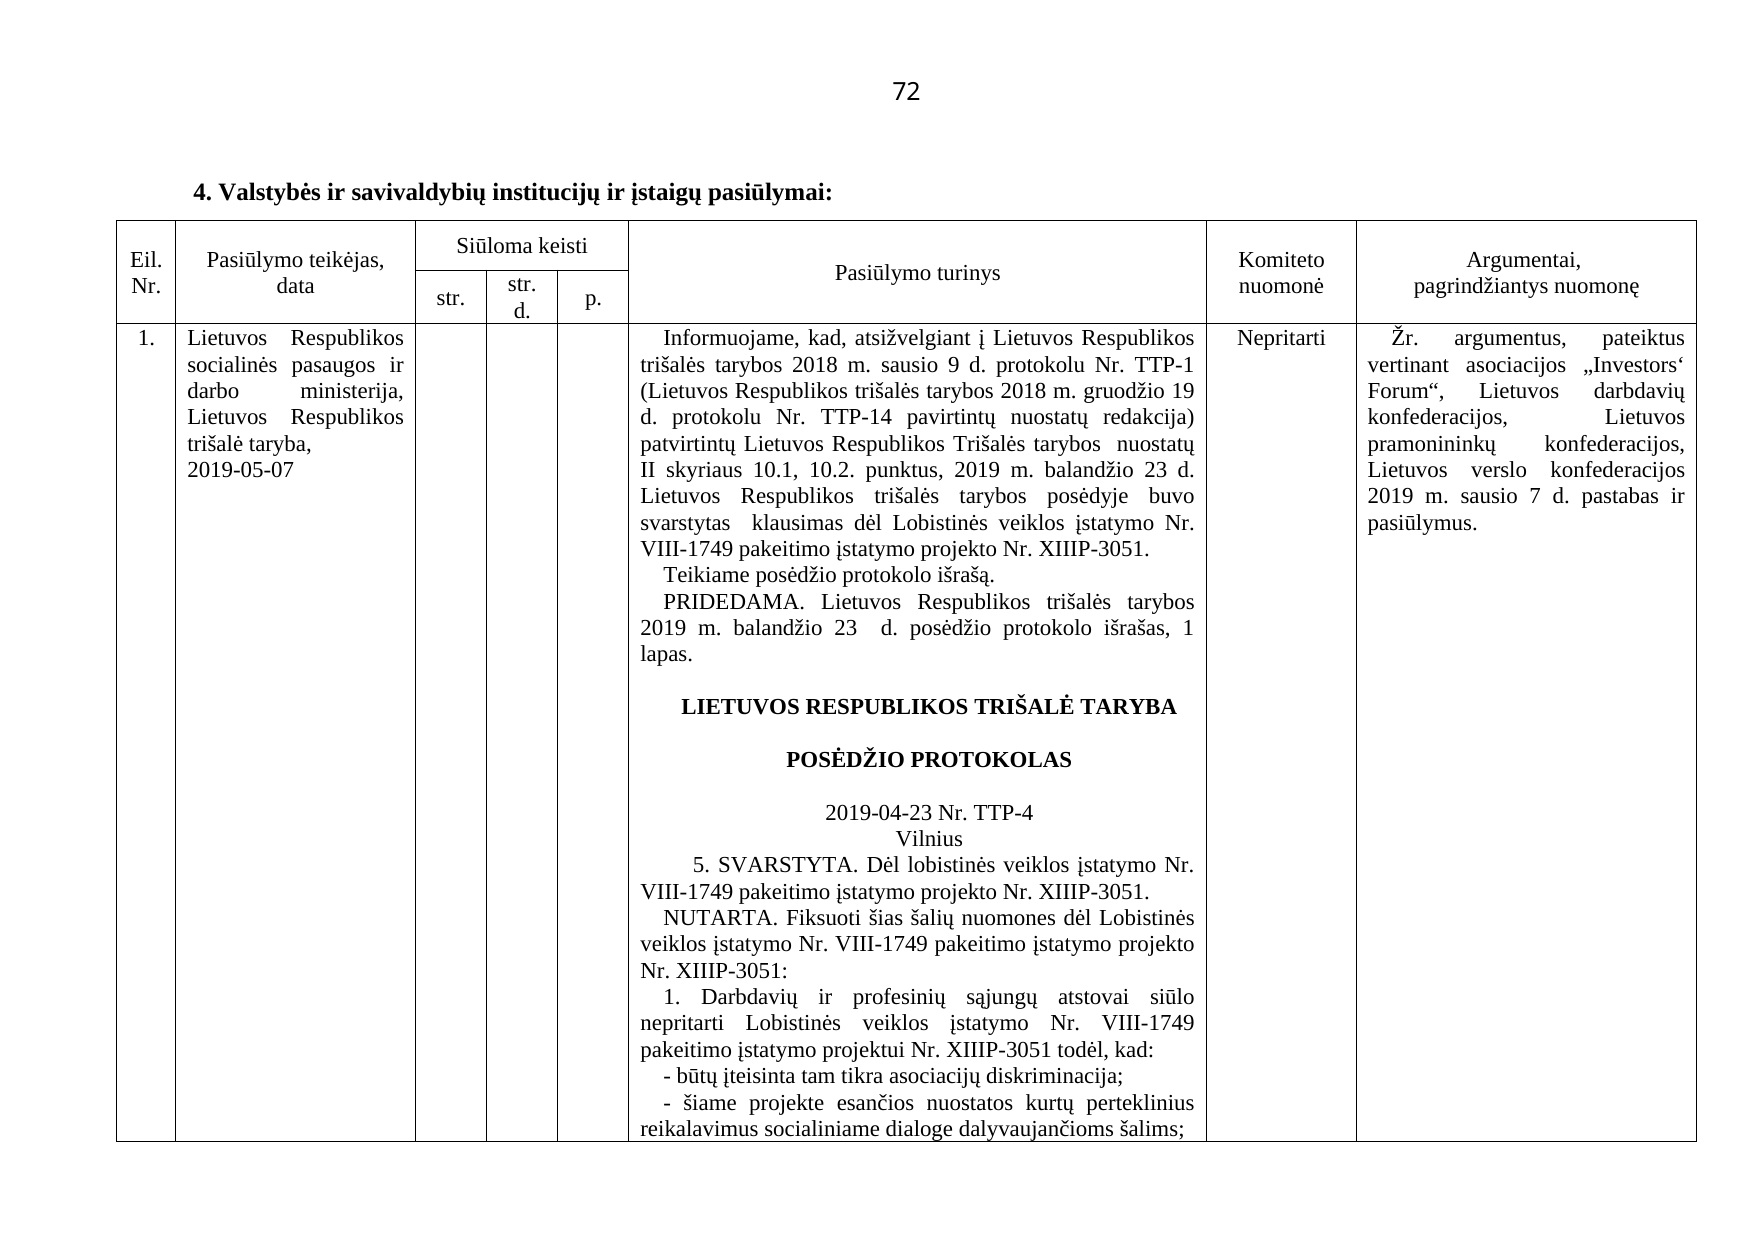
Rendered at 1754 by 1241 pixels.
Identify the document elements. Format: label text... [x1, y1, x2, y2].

table_cell Žr. argumentus, pateiktus vertinant asociacijos „Investors‘ Forum“, Lietuvos darbdavių konfederacijos, Lietuvos pramonininkų konfederacijos, Lietuvos verslo konfederacijos 2019 m. sausio 7 d. pastabas ir pasiūlymus. [1357, 324, 1696, 1141]
text 4. Valstybės ir savivaldybių institucijų ir įstaigų pasiūlymai: [118, 177, 1695, 206]
table_cell 1. [117, 324, 175, 1141]
table_cell [558, 324, 628, 1141]
table_cell str. d. [487, 271, 557, 323]
table_header Eil. Nr. [117, 221, 175, 323]
table_header Pasiūlymo teikėjas, data [176, 221, 415, 323]
table_cell Nepritarti [1207, 324, 1356, 1141]
table_cell [487, 324, 557, 1141]
table_cell str. [416, 271, 486, 323]
table_cell p. [558, 271, 628, 323]
table_header Pasiūlymo turinys [629, 221, 1206, 323]
table_cell Informuojame, kad, atsižvelgiant į Lietuvos Respublikos trišalės tarybos 2018 m. sausio 9 d. protokolu Nr. TTP-1 (Lietuvos Respublikos trišalės tarybos 2018 m. gruodžio 19 d. protokolu Nr. TTP-14 pavirtintų nuostatų redakcija) patvirtintų Lietuvos Respublikos Trišalės tarybos nuostatų II skyriaus 10.1, 10.2. punktus, 2019 m. balandžio 23 d. Lietuvos Respublikos trišalės tarybos posėdyje buvo svarstytas klausimas dėl Lobistinės veiklos įstatymo Nr. VIII-1749 pakeitimo įstatymo projekto Nr. XIIIP-3051. Teikiame posėdžio protokolo išrašą. PRIDEDAMA. Lietuvos Respublikos trišalės tarybos 2019 m. balandžio 23 d. posėdžio protokolo išrašas, 1 lapas. LIETUVOS RESPUBLIKOS TRIŠALĖ TARYBA POSĖDŽIO PROTOKOLAS 2019-04-23 Nr. TTP-4 Vilnius 5. SVARSTYTA. Dėl lobistinės veiklos įstatymo Nr. VIII-1749 pakeitimo įstatymo projekto Nr. XIIIP-3051. NUTARTA. Fiksuoti šias šalių nuomones dėl Lobistinės veiklos įstatymo Nr. VIII-1749 pakeitimo įstatymo projekto Nr. XIIIP-3051: 1. Darbdavių ir profesinių sąjungų atstovai siūlo nepritarti Lobistinės veiklos įstatymo Nr. VIII-1749 pakeitimo įstatymo projektui Nr. XIIIP-3051 todėl, kad: - būtų įteisinta tam tikra asociacijų diskriminacija; - šiame projekte esančios nuostatos kurtų perteklinius reikalavimus socialiniame dialoge dalyvaujančioms šalims; [629, 324, 1206, 1141]
table_header Komiteto nuomonė [1207, 221, 1356, 323]
table_cell [416, 324, 486, 1141]
table_header Argumentai, pagrindžiantys nuomonę [1357, 221, 1696, 323]
table_cell Lietuvos Respublikos socialinės pasaugos ir darbo ministerija, Lietuvos Respublikos trišalė taryba, 2019-05-07 [176, 324, 415, 1141]
table_header Siūloma keisti [416, 221, 628, 269]
